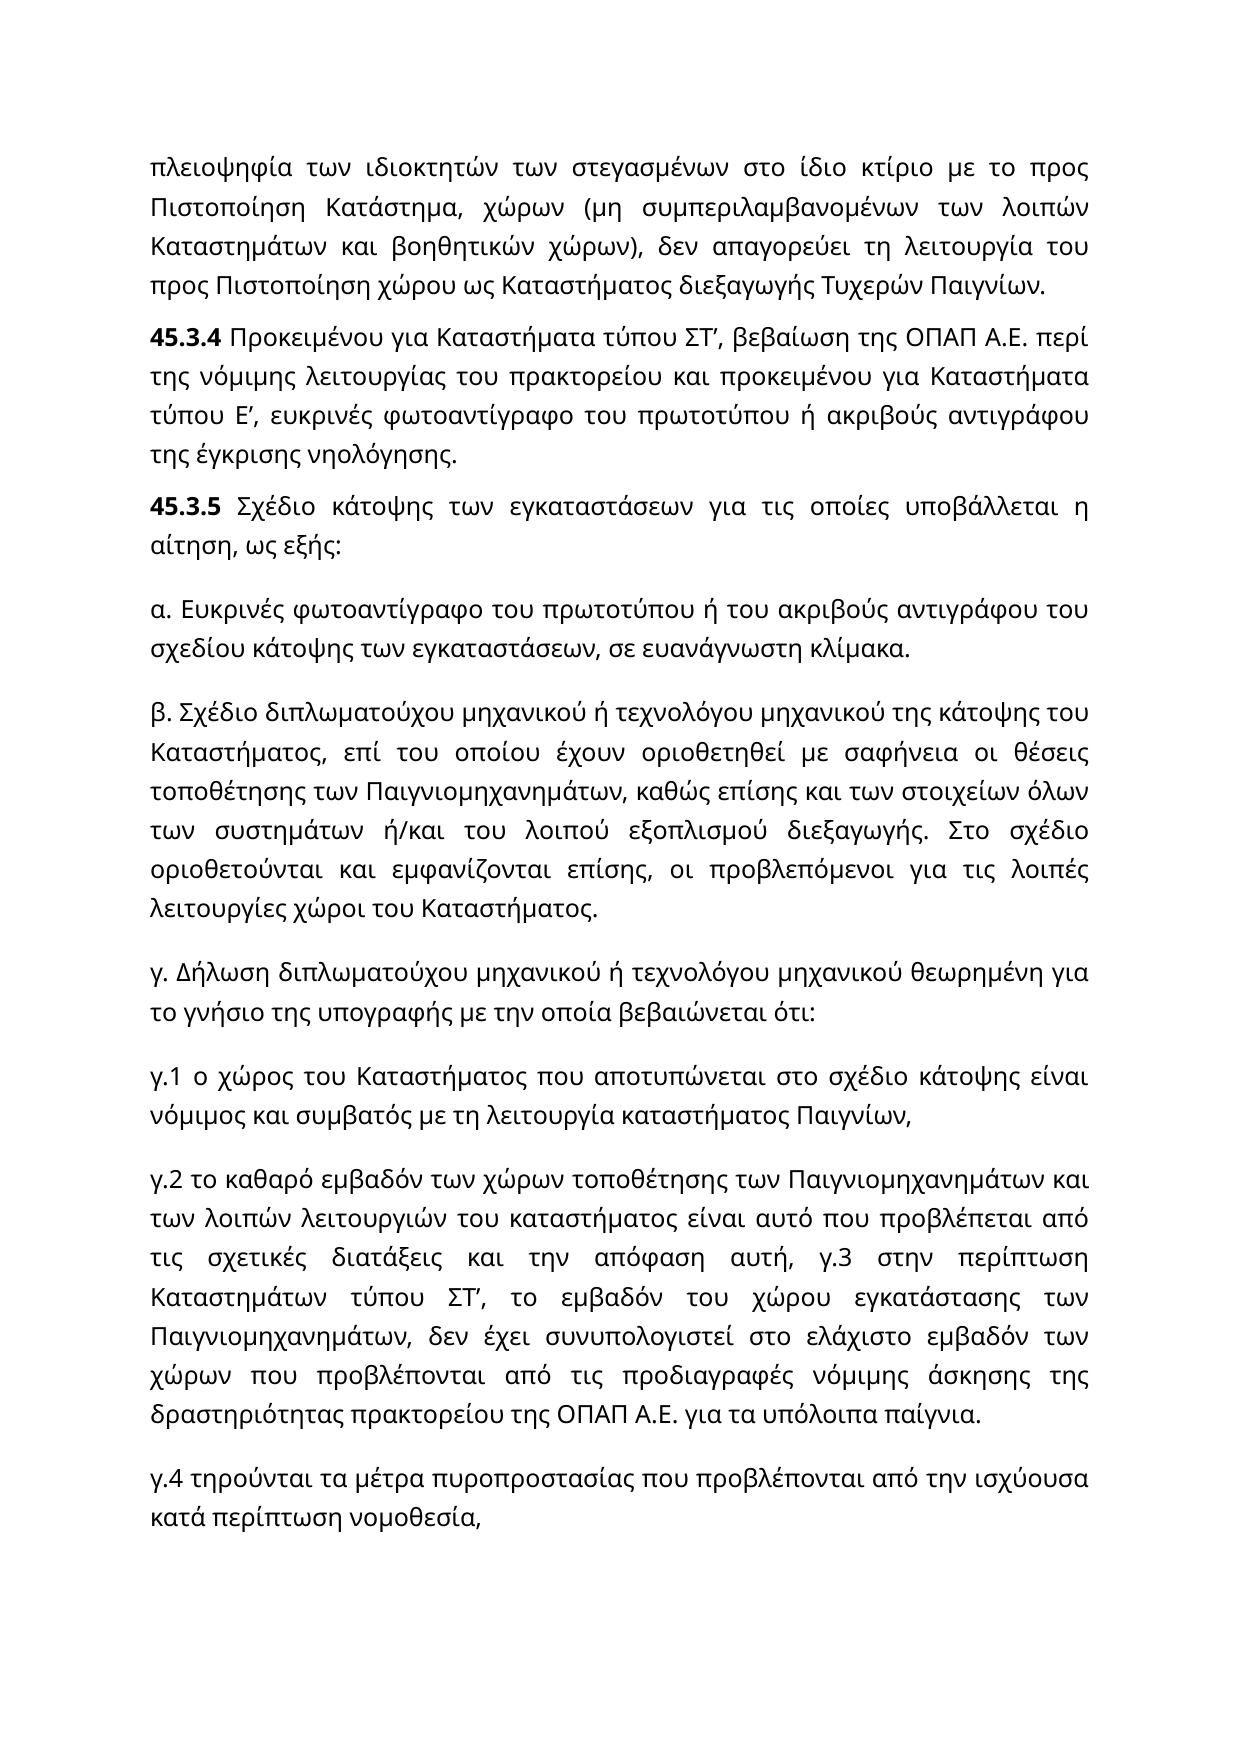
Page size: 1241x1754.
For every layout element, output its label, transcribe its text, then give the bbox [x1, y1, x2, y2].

text γ.1 ο χώρος του Καταστήματος που αποτυπώνεται στο σχέδιο κάτοψης είναι νόμιμος και συμβατός με τη λειτουργία καταστήματος Παιγνίων, [150, 1058, 1090, 1132]
text γ.2 το καθαρό εμβαδόν των χώρων τοποθέτησης των Παιγνιομηχανημάτων και των λοιπών λειτουργιών του καταστήματος είναι αυτό που προβλέπεται από τις σχετικές διατάξεις και την απόφαση αυτή, γ.3 στην περίπτωση Καταστημάτων τύπου ΣΤ’, το εμβαδόν του χώρου εγκατάστασης των Παιγνιομηχανημάτων, δεν έχει συνυπολογιστεί στο ελάχιστο εμβαδόν των χώρων που προβλέπονται από τις προδιαγραφές νόμιμης άσκησης της δραστηριότητας πρακτορείου της ΟΠΑΠ Α.Ε. για τα υπόλοιπα παίγνια. [150, 1162, 1090, 1431]
text β. Σχέδιο διπλωματούχου μηχανικού ή τεχνολόγου μηχανικού της κάτοψης του Καταστήματος, επί του οποίου έχουν οριοθετηθεί με σαφήνεια οι θέσεις τοποθέτησης των Παιγνιομηχανημάτων, καθώς επίσης και των στοιχείων όλων των συστημάτων ή/και του λοιπού εξοπλισμού διεξαγωγής. Στο σχέδιο οριοθετούνται και εμφανίζονται επίσης, οι προβλεπόμενοι για τις λοιπές λειτουργίες χώροι του Καταστήματος. [150, 695, 1090, 925]
text γ. Δήλωση διπλωματούχου μηχανικού ή τεχνολόγου μηχανικού θεωρημένη για το γνήσιο της υπογραφής με την οποία βεβαιώνεται ότι: [150, 955, 1090, 1028]
text α. Ευκρινές φωτοαντίγραφο του πρωτοτύπου ή του ακριβούς αντιγράφου του σχεδίου κάτοψης των εγκαταστάσεων, σε ευανάγνωστη κλίμακα. [150, 592, 1090, 665]
text 45.3.5 Σχέδιο κάτοψης των εγκαταστάσεων για τις οποίες υποβάλλεται η αίτηση, ως εξής: [150, 488, 1090, 562]
text 45.3.4 Προκειμένου για Καταστήματα τύπου ΣΤ’, βεβαίωση της ΟΠΑΠ Α.Ε. περί της νόμιμης λειτουργίας του πρακτορείου και προκειμένου για Καταστήματα τύπου Ε’, ευκρινές φωτοαντίγραφο του πρωτοτύπου ή ακριβούς αντιγράφου της έγκρισης νηολόγησης. [150, 319, 1090, 471]
text γ.4 τηρούνται τα μέτρα πυροπροστασίας που προβλέπονται από την ισχύουσα κατά περίπτωση νομοθεσία, [150, 1461, 1090, 1534]
text πλειοψηφία των ιδιοκτητών των στεγασμένων στο ίδιο κτίριο με το προς Πιστοποίηση Κατάστημα, χώρων (μη συμπεριλαμβανομένων των λοιπών Καταστημάτων και βοηθητικών χώρων), δεν απαγορεύει τη λειτουργία του προς Πιστοποίηση χώρου ως Καταστήματος διεξαγωγής Τυχερών Παιγνίων. [150, 150, 1090, 302]
